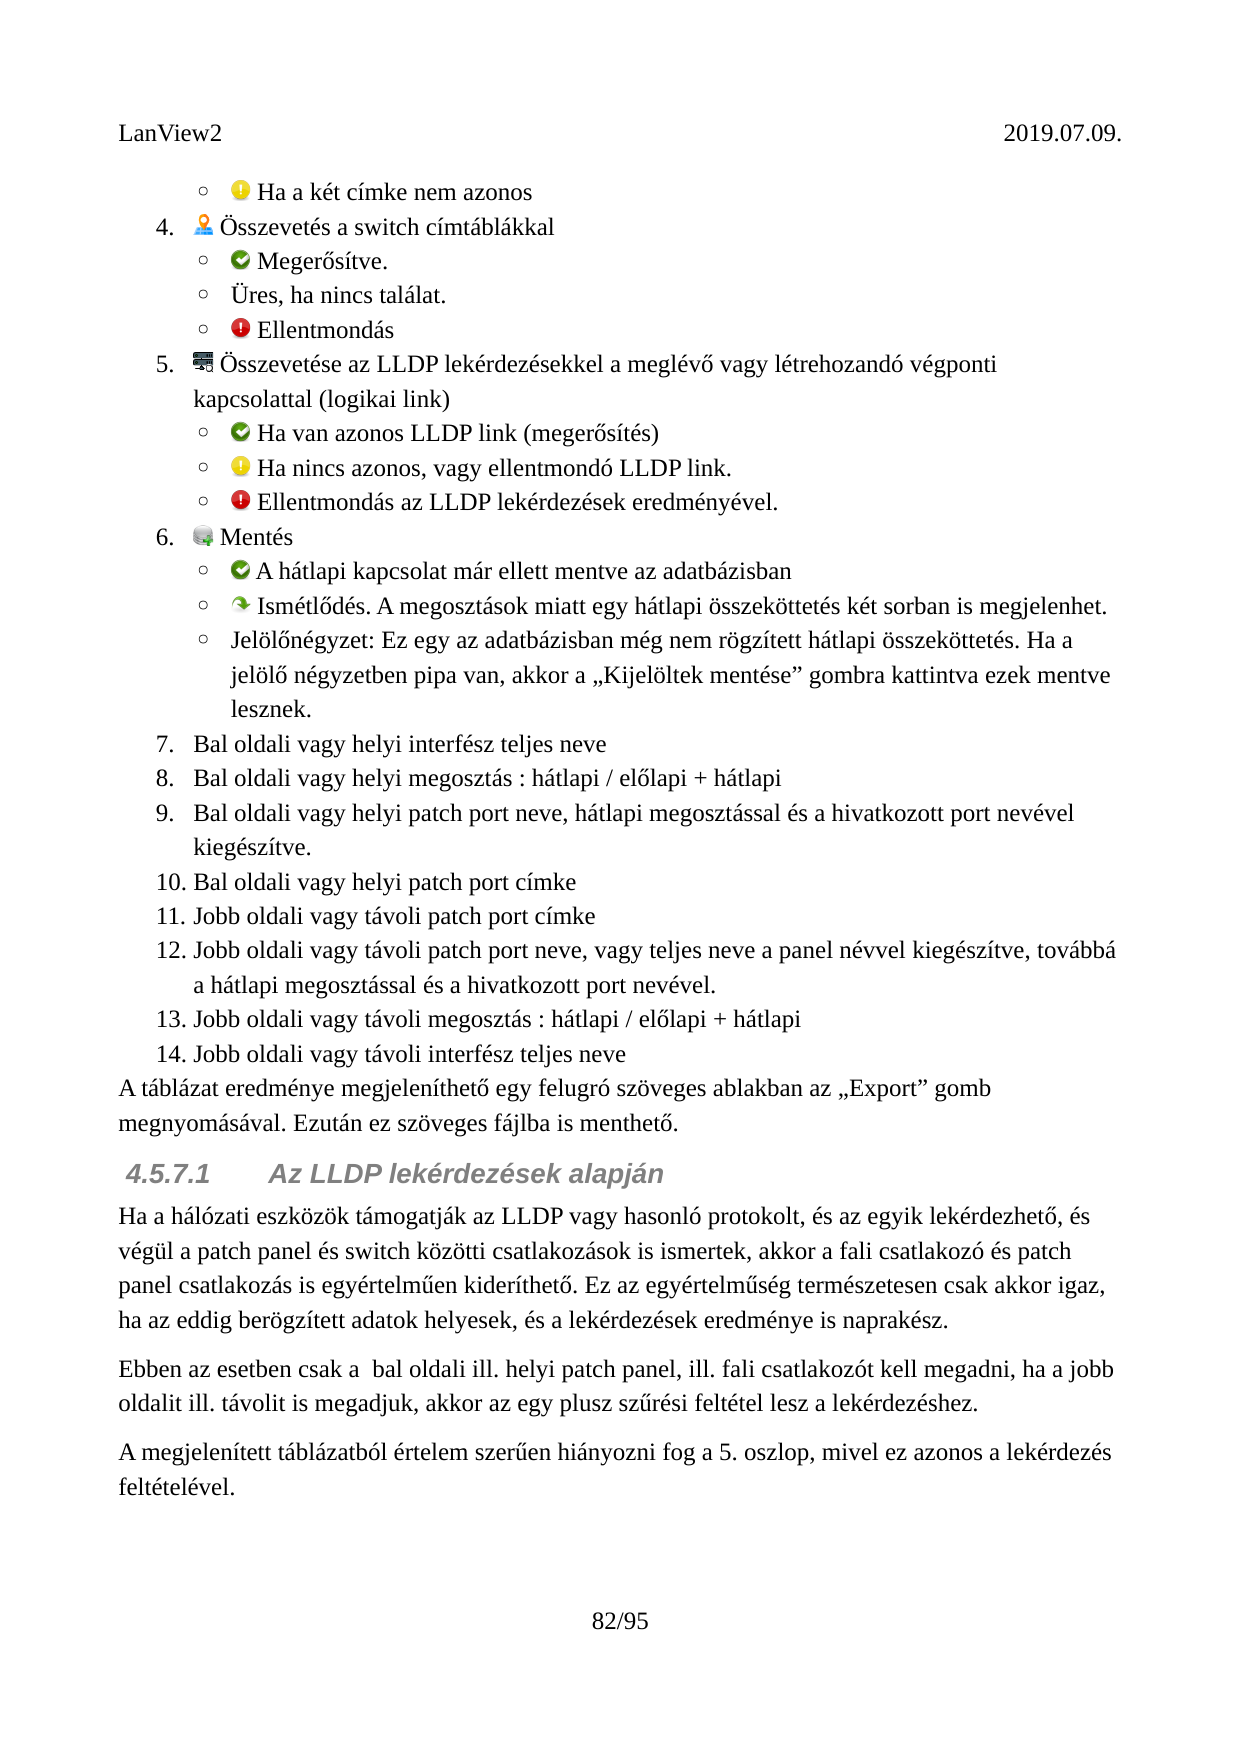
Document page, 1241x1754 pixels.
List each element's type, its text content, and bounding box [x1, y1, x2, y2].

list Összevetése az LLDP lekérdezésekkel a meglévő vagy létrehozandó végponti kapcsolattal (logikai link) [156, 349, 1122, 413]
picture [230, 421, 251, 442]
list Mentés [156, 522, 1122, 551]
list Ismétlődés. A megosztások miatt egy hátlapi összeköttetés két sorban is megjelenhet. [193, 591, 1122, 619]
list Ellentmondás [193, 315, 1122, 344]
picture [193, 214, 214, 235]
list Bal oldali vagy helyi patch port címke [156, 867, 1122, 895]
picture [230, 249, 251, 270]
text A megjelenített táblázatból értelem szerűen hiányozni fog a 5. oszlop, mivel ez azonos a lekérdezés feltételével. [118, 1437, 1122, 1501]
list Ha nincs azonos, vagy ellentmondó LLDP link. [193, 453, 1122, 482]
list A hátlapi kapcsolat már ellett mentve az adatbázisban [193, 556, 1122, 585]
text Ebben az esetben csak a bal oldali ill. helyi patch panel, ill. fali csatlakozót kell megadni, ha a jobb oldalit ill. távolit is megadjuk, akkor az egy plusz szűrési feltétel lesz a lekérdezéshez. [118, 1354, 1122, 1417]
list Üres, ha nincs találat. [193, 281, 1122, 309]
picture [230, 559, 251, 580]
picture [230, 594, 251, 615]
picture [230, 180, 251, 201]
picture [230, 490, 251, 511]
picture [193, 525, 214, 546]
list Bal oldali vagy helyi megosztás : hátlapi / előlapi + hátlapi [156, 763, 1122, 792]
text Ha a hálózati eszközök támogatják az LLDP vagy hasonló protokolt, és az egyik lekérdezhető, és végül a patch panel és switch közötti csatlakozások is ismertek, akkor a fali csatlakozó és patch panel csatlakozás is egyértelműen kideríthető. Ez az egyértelműség természetesen csak akkor igaz, ha az eddig berögzített adatok helyesek, és a lekérdezések eredménye is naprakész. [118, 1201, 1122, 1334]
list Ha a két címke nem azonos [193, 177, 1122, 206]
picture [230, 318, 251, 339]
list Jobb oldali vagy távoli megosztás : hátlapi / előlapi + hátlapi [156, 1004, 1122, 1033]
list Jobb oldali vagy távoli patch port címke [156, 901, 1122, 930]
text A táblázat eredménye megjeleníthető egy felugró szöveges ablakban az „Export” gomb megnyomásával. Ezután ez szöveges fájlba is menthető. [118, 1073, 1122, 1137]
list Összevetés a switch címtáblákkal [156, 212, 1122, 240]
list Ha van azonos LLDP link (megerősítés) [193, 418, 1122, 447]
list Jobb oldali vagy távoli patch port neve, vagy teljes neve a panel névvel kiegészítve, továbbá a hátlapi megosztással és a hivatkozott port nevével. [156, 936, 1122, 999]
list Megerősítve. [193, 246, 1122, 275]
picture [193, 352, 214, 373]
list Jobb oldali vagy távoli interfész teljes neve [156, 1039, 1122, 1068]
picture [230, 456, 251, 477]
list Bal oldali vagy helyi interfész teljes neve [156, 729, 1122, 757]
list Bal oldali vagy helyi patch port neve, hátlapi megosztással és a hivatkozott port nevével kiegészítve. [156, 798, 1122, 861]
list Jelölőnégyzet: Ez egy az adatbázisban még nem rögzített hátlapi összeköttetés. Ha a jelölő négyzetben pipa van, akkor a „Kijelöltek mentése” gombra kattintva ezek mentve lesznek. [193, 625, 1122, 723]
subtitle Az LLDP lekérdezések alapján [118, 1157, 1122, 1189]
list Ellentmondás az LLDP lekérdezések eredményével. [193, 487, 1122, 516]
